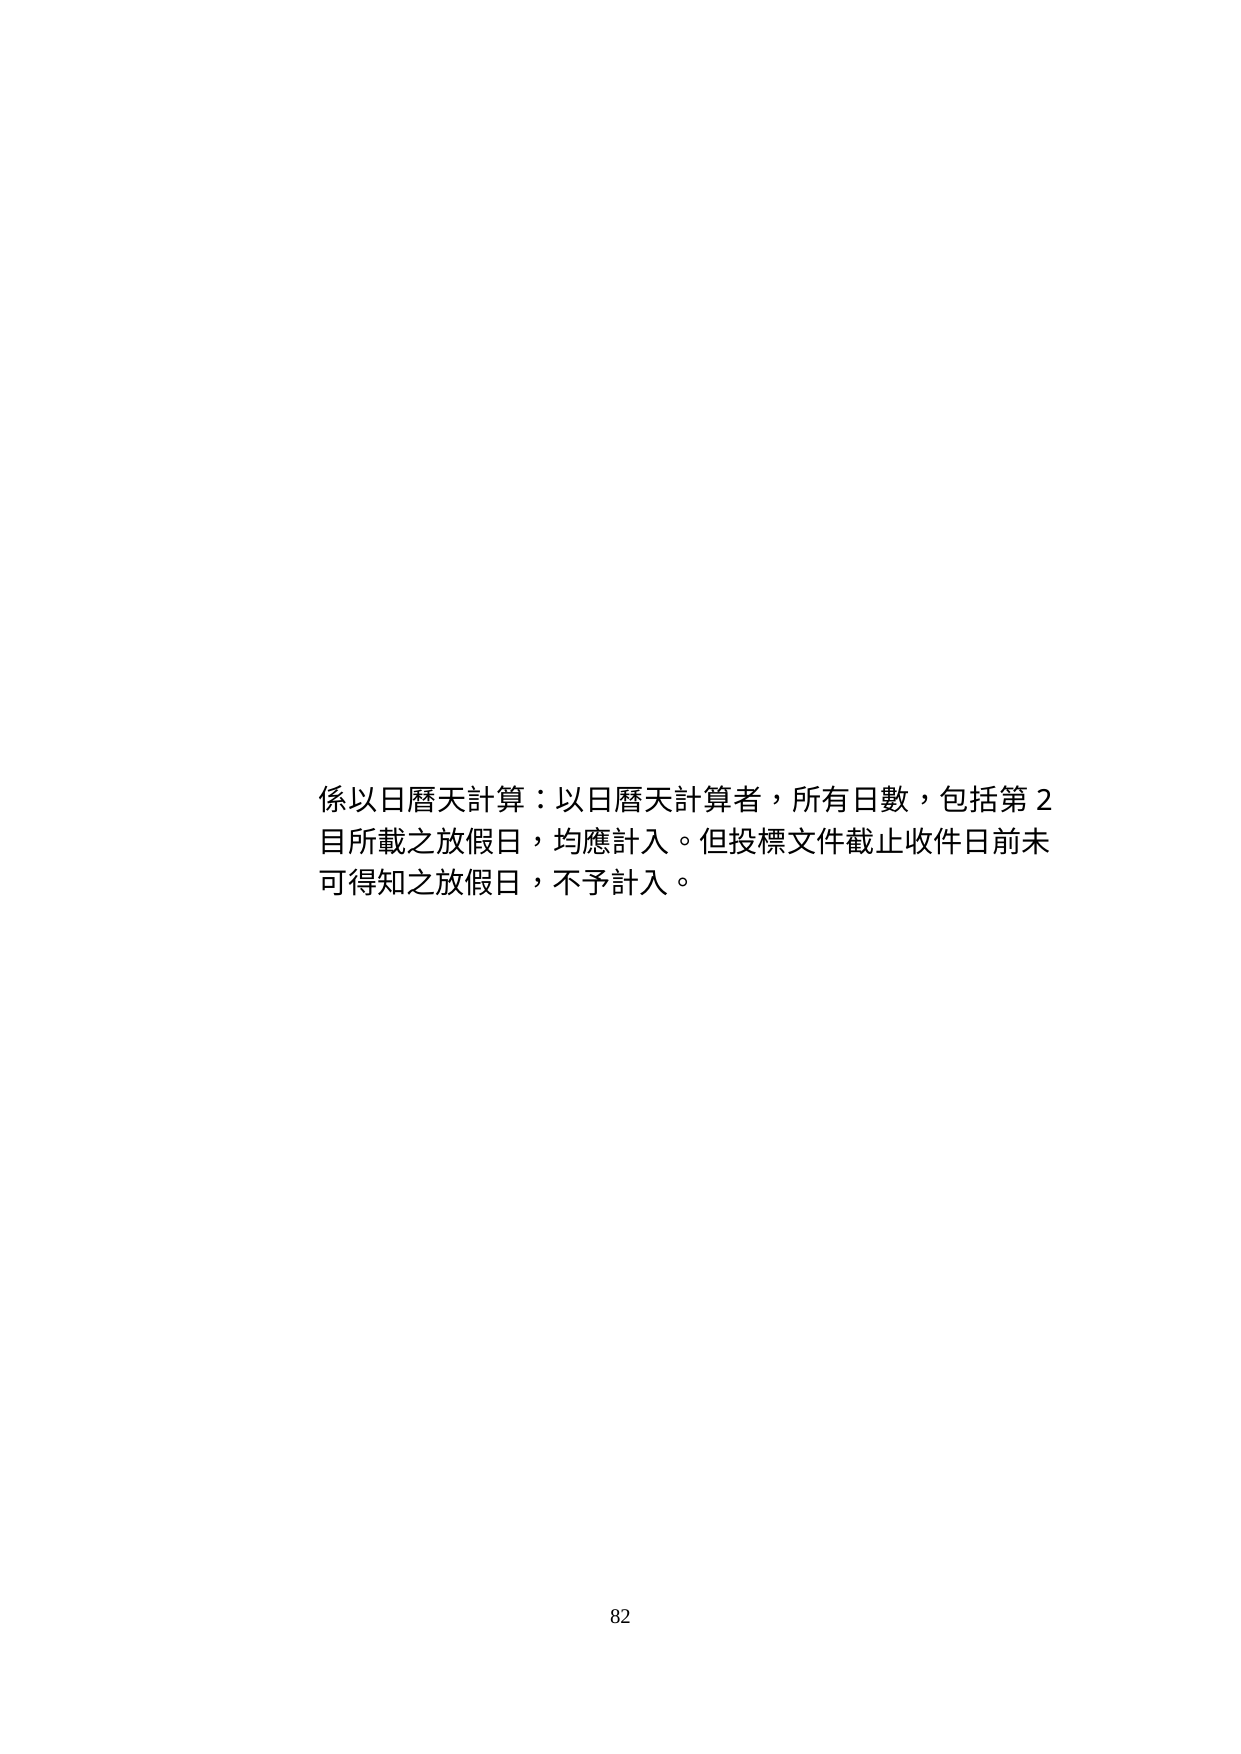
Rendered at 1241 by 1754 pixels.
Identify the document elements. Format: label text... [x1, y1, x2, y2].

list 係以日曆天計算：以日曆天計算者，所有日數，包括第2目所載之放假日，均應計入。但投標文件截止收件日前未可得知之放假日，不予計入。 [244, 777, 1053, 902]
